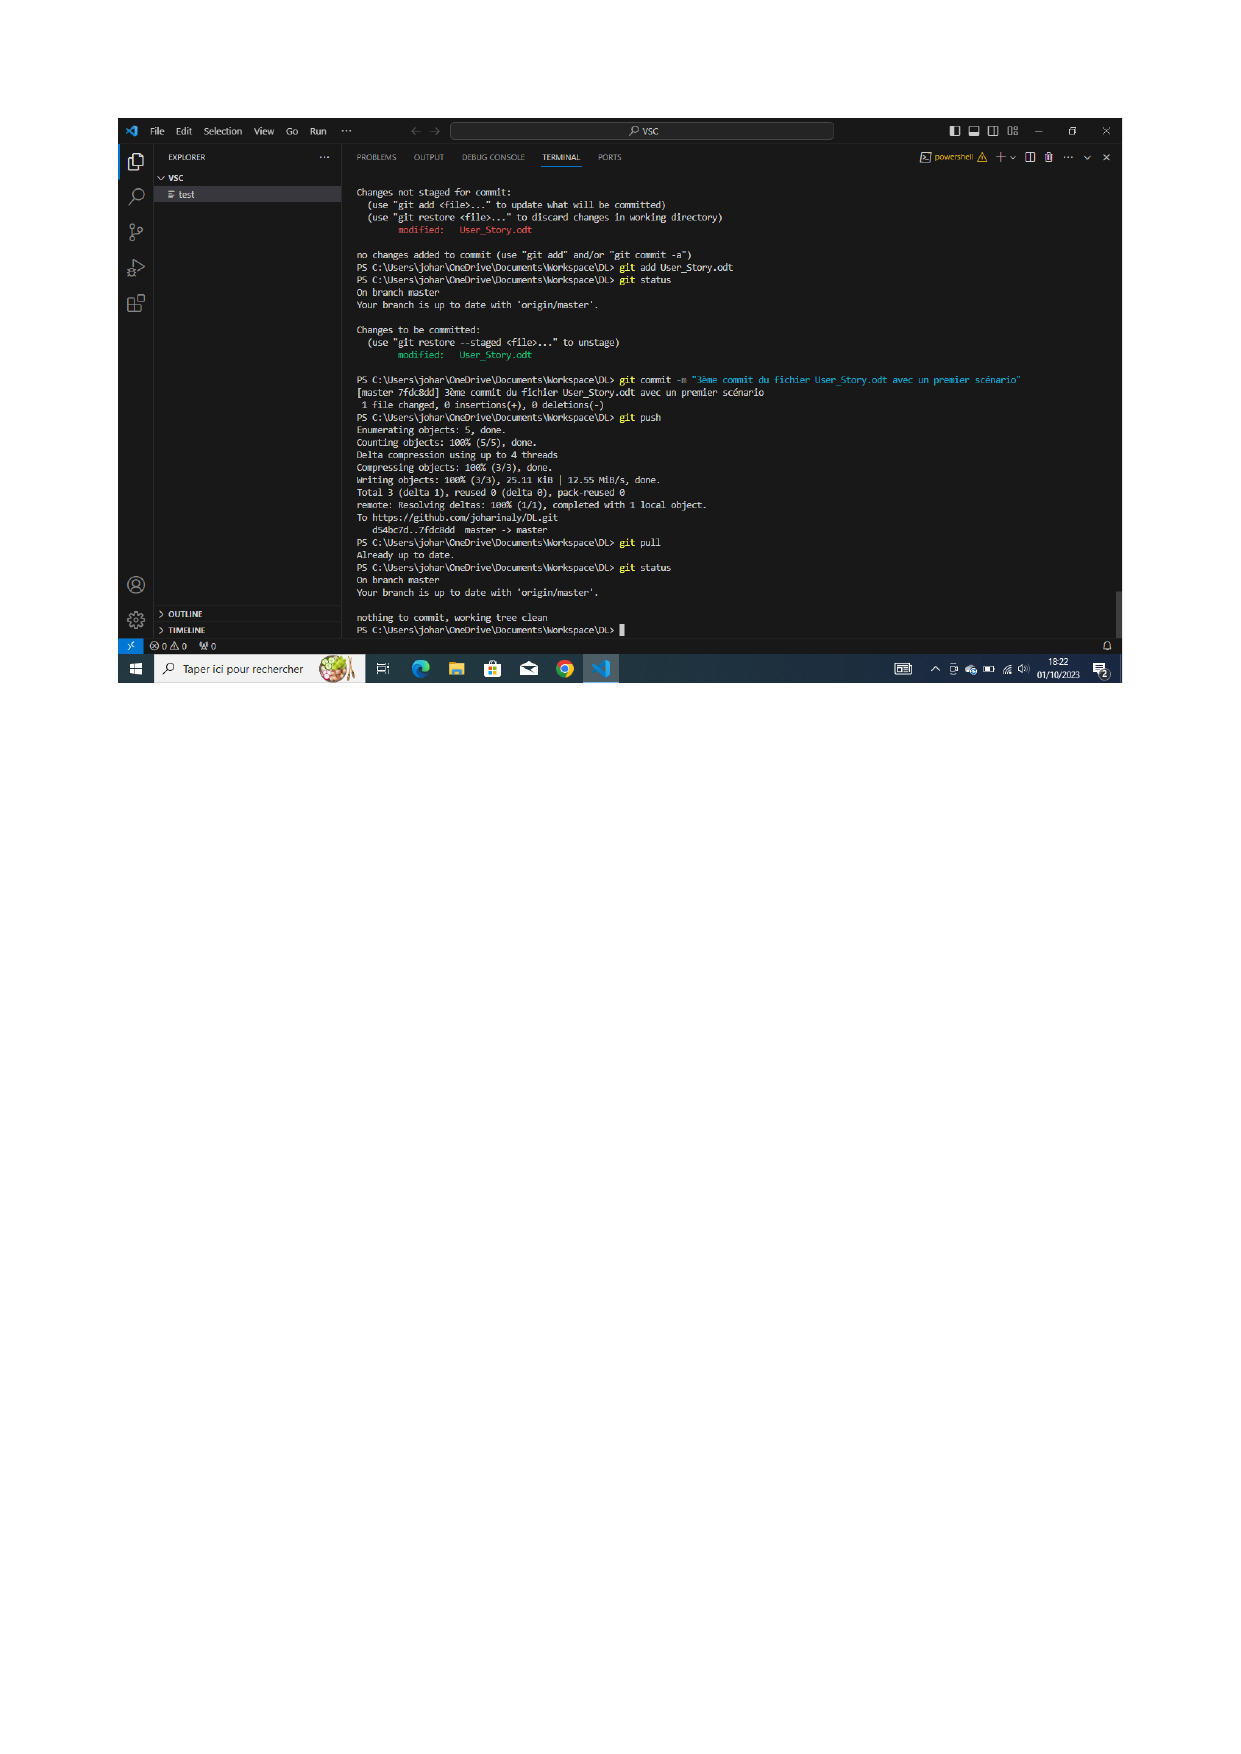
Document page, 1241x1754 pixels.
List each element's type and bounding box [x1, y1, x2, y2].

picture [118, 118, 1123, 683]
